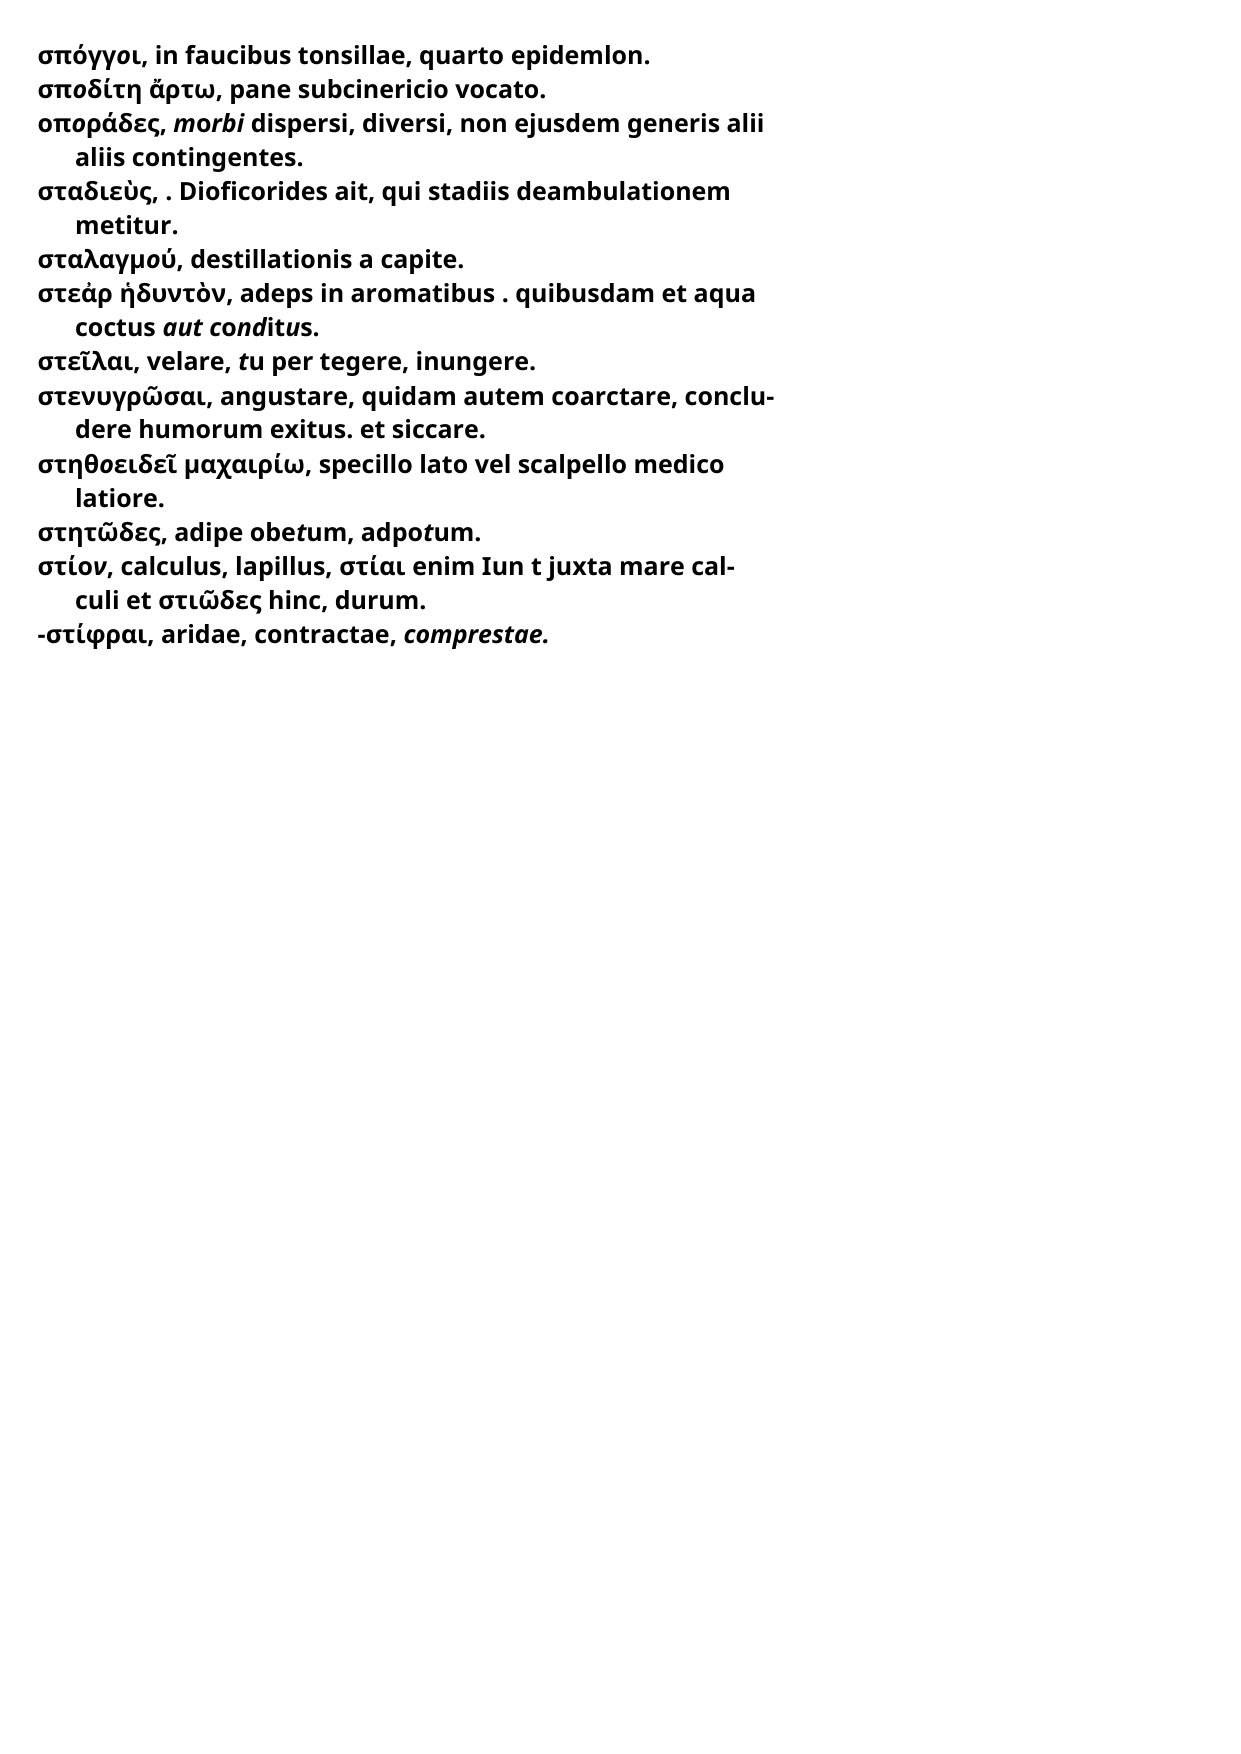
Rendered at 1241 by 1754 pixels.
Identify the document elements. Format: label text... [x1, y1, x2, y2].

text στηθοειδεῖ μαχαιρίω, specillo lato vel scalpello medico latiore. [37, 446, 1203, 514]
text στεῖλαι, velare, tu per tegere, inungere. [37, 344, 1203, 378]
text στενυγρῶσαι, angustare, quidam autem coarctare, conclu- dere humorum exitus. et siccare. [37, 378, 1203, 446]
text στίον, calculus, lapillus, στίαι enim Iun t juxta mare cal- culi et στιῶδες hinc, durum. [37, 548, 1203, 617]
text σποδίτη ἄρτω, pane subcinericio vocato. [37, 72, 1203, 106]
text σταδιεὺς, . Dioficorides ait, qui stadiis deambulationem metitur. [37, 174, 1203, 242]
text σπόγγοι, in faucibus tonsillae, quarto epidemlon. [37, 37, 1203, 72]
text σταλαγμού, destillationis a capite. [37, 242, 1203, 276]
text οποράδες, morbi dispersi, diversi, non ejusdem generis alii aliis contingentes. [37, 106, 1203, 174]
text στεἀρ ἡδυντὸν, adeps in aromatibus . quibusdam et aqua coctus aut conditus. [37, 276, 1203, 344]
text στητῶδες, adipe obetum, adpotum. [37, 514, 1203, 548]
text -στίφραι, aridae, contractae, comprestae. [37, 617, 1203, 651]
